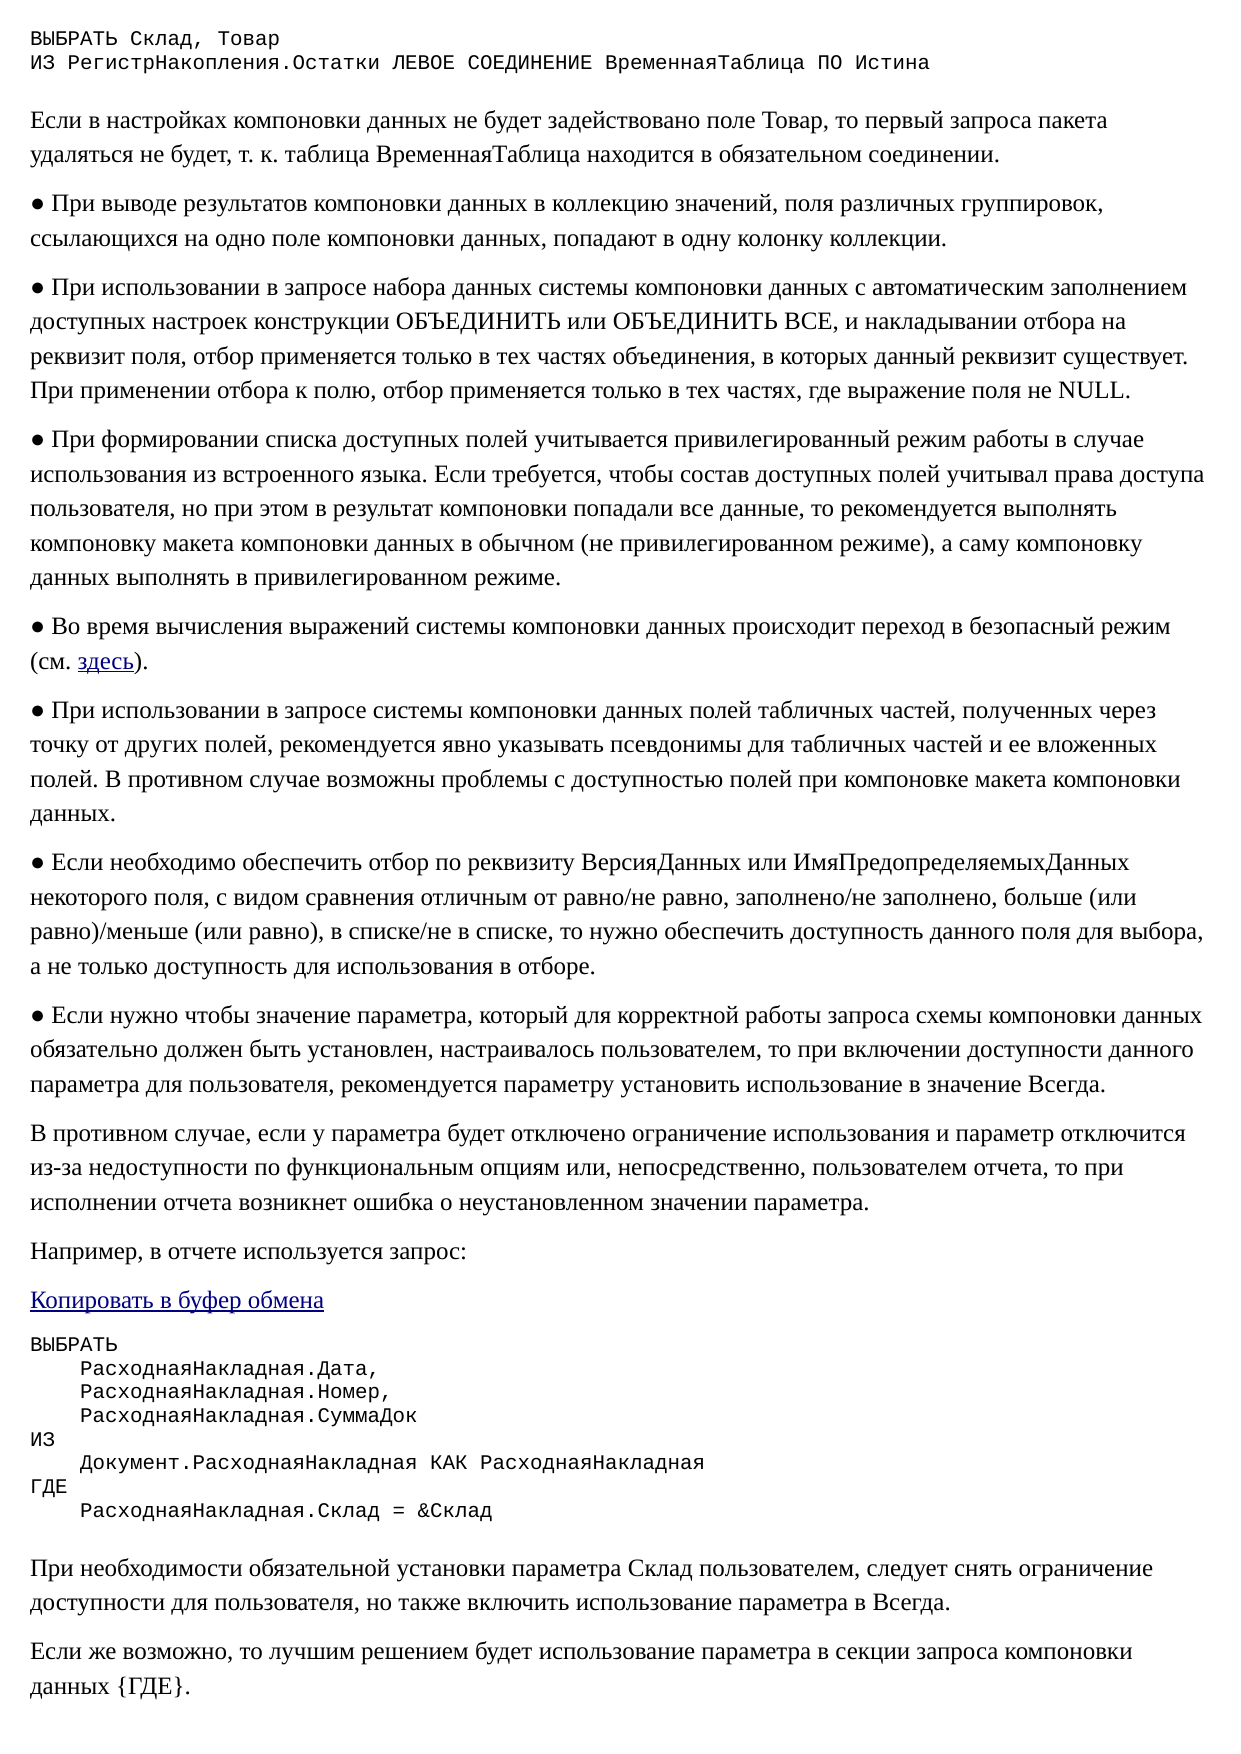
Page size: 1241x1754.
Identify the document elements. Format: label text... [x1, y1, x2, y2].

text РасходнаяНакладная.Дата, [30, 1358, 1211, 1381]
text Документ.РасходнаяНакладная КАК РасходнаяНакладная [30, 1452, 1211, 1476]
text РасходнаяНакладная.Номер, [30, 1381, 1211, 1405]
text ● При использовании в запросе системы компоновки данных полей табличных частей, полученных через точку от других полей, рекомендуется явно указывать псевдонимы для табличных частей и ее вложенных полей. В противном случае возможны проблемы с доступностью полей при компоновке макета компоновки данных. [30, 695, 1211, 827]
text Например, в отчете используется запрос: [30, 1236, 1211, 1265]
text РасходнаяНакладная.Склад = &Склад [30, 1500, 1211, 1523]
text ГДЕ [30, 1476, 1211, 1500]
text ИЗ РегистрНакопления.Остатки ЛЕВОЕ СОЕДИНЕНИЕ ВременнаяТаблица ПО Истина [30, 52, 1211, 75]
text ● При формировании списка доступных полей учитывается привилегированный режим работы в случае использования из встроенного языка. Если требуется, чтобы состав доступных полей учитывал права доступа пользователя, но при этом в результат компоновки попадали все данные, то рекомендуется выполнять компоновку макета компоновки данных в обычном (не привилегированном режиме), а саму компоновку данных выполнять в привилегированном режиме. [30, 424, 1211, 591]
text ● Если нужно чтобы значение параметра, который для корректной работы запроса схемы компоновки данных обязательно должен быть установлен, настраивалось пользователем, то при включении доступности данного параметра для пользователя, рекомендуется параметру установить использование в значение Всегда. [30, 1000, 1211, 1098]
text Если же возможно, то лучшим решением будет использование параметра в секции запроса компоновки данных {ГДЕ}. [30, 1636, 1211, 1699]
text ВЫБРАТЬ [30, 1334, 1211, 1358]
text РасходнаяНакладная.СуммаДок [30, 1405, 1211, 1429]
text ● Во время вычисления выражений системы компоновки данных происходит переход в безопасный режим (см. здесь). [30, 611, 1211, 675]
text При необходимости обязательной установки параметра Склад пользователем, следует снять ограничение доступности для пользователя, но также включить использование параметра в Всегда. [30, 1553, 1211, 1616]
text ИЗ [30, 1429, 1211, 1452]
text ● Если необходимо обеспечить отбор по реквизиту ВерсияДанных или ИмяПредопределяемыхДанных некоторого поля, с видом сравнения отличным от равно/не равно, заполнено/не заполнено, больше (или равно)/меньше (или равно), в списке/не в списке, то нужно обеспечить доступность данного поля для выбора, а не только доступность для использования в отборе. [30, 847, 1211, 980]
text ВЫБРАТЬ Склад, Товар [30, 28, 1211, 52]
text ● При использовании в запросе набора данных системы компоновки данных с автоматическим заполнением доступных настроек конструкции ОБЪЕДИНИТЬ или ОБЪЕДИНИТЬ ВСЕ, и накладывании отбора на реквизит поля, отбор применяется только в тех частях объединения, в которых данный реквизит существует. При применении отбора к полю, отбор применяется только в тех частях, где выражение поля не NULL. [30, 272, 1211, 404]
text ● При выводе результатов компоновки данных в коллекцию значений, поля различных группировок, ссылающихся на одно поле компоновки данных, попадают в одну колонку коллекции. [30, 188, 1211, 252]
text Копировать в буфер обмена [30, 1285, 1211, 1314]
text Если в настройках компоновки данных не будет задействовано поле Товар, то первый запроса пакета удаляться не будет, т. к. таблица ВременнаяТаблица находится в обязательном соединении. [30, 105, 1211, 168]
text В противном случае, если у параметра будет отключено ограничение использования и параметр отключится из-за недоступности по функциональным опциям или, непосредственно, пользователем отчета, то при исполнении отчета возникнет ошибка о неустановленном значении параметра. [30, 1118, 1211, 1216]
